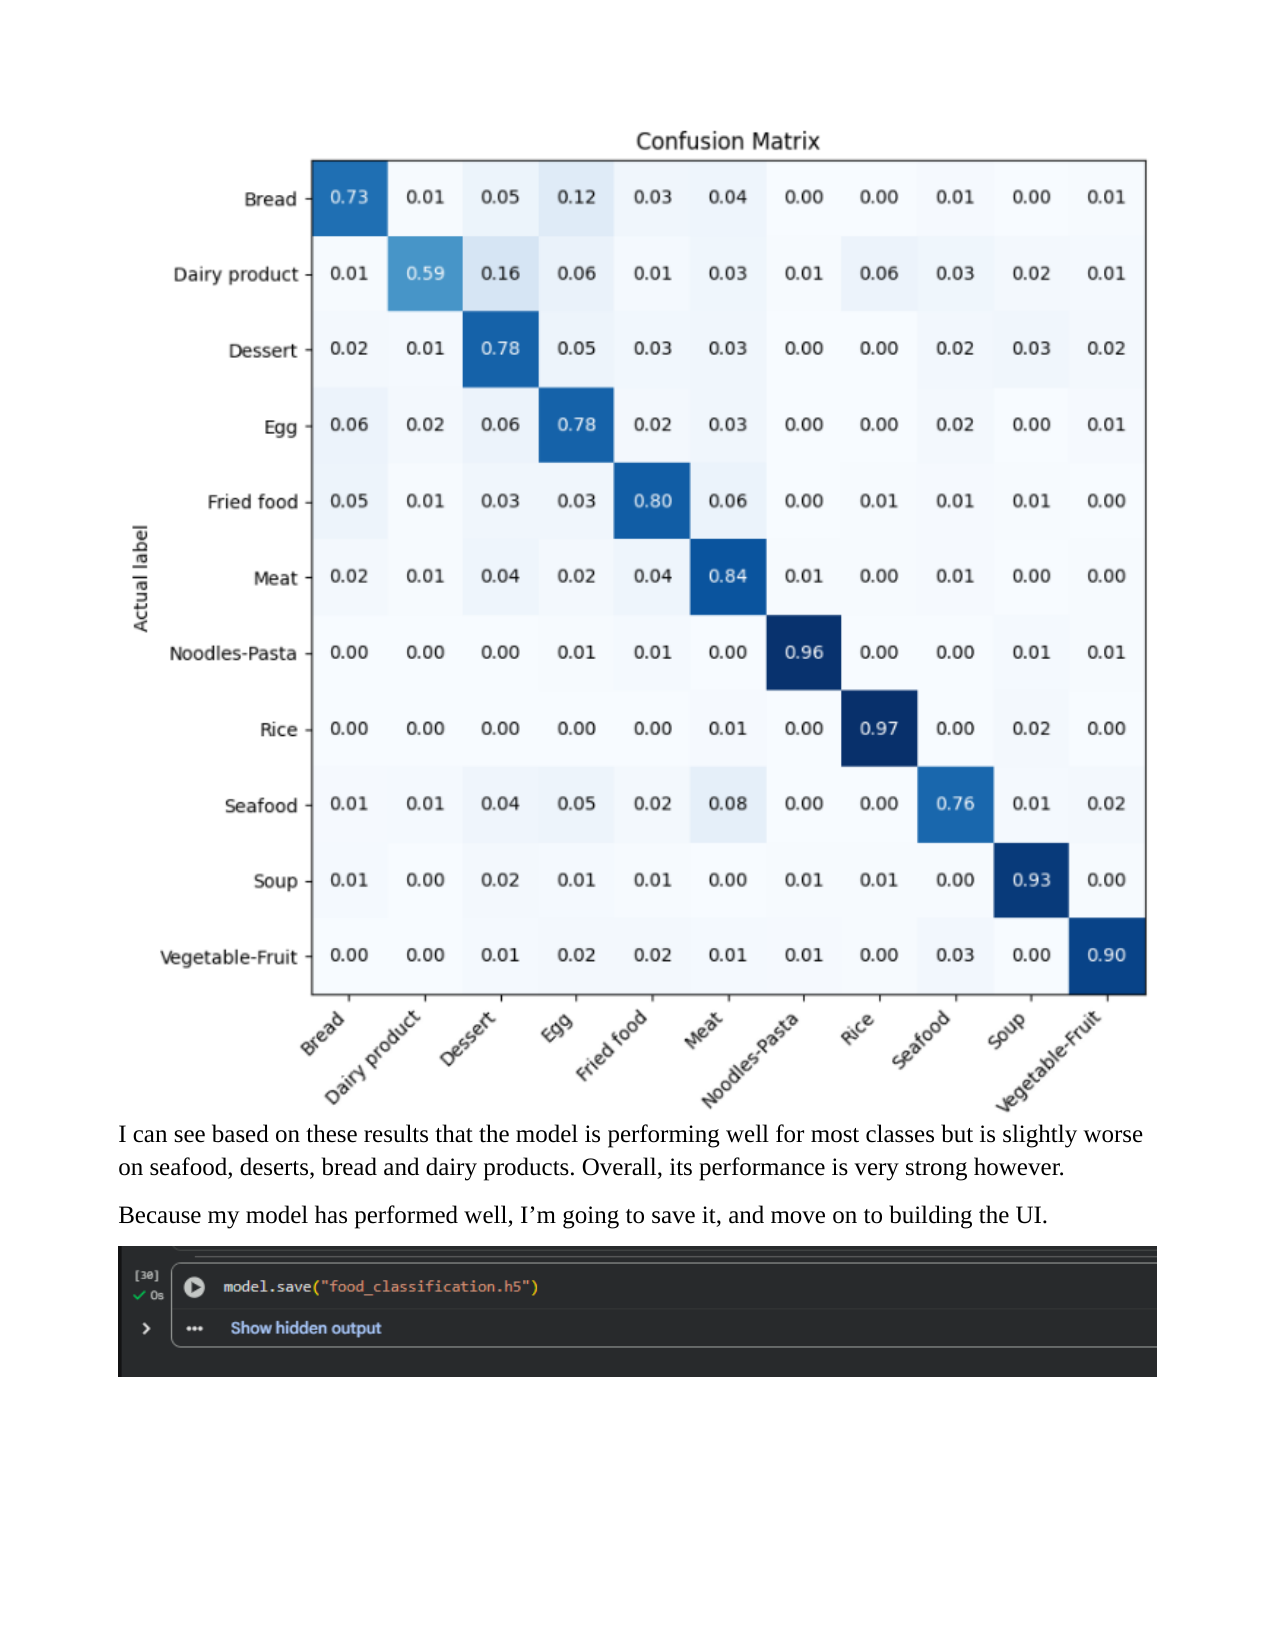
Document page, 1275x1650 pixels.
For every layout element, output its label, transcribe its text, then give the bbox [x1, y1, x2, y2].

picture [121, 118, 1154, 1115]
text Because my model has performed well, I’m going to save it, and move on to building the UI. [118, 1200, 1157, 1228]
picture [118, 1246, 1157, 1377]
text I can see based on these results that the model is performing well for most classes but is slightly worse on seafood, deserts, bread and dairy products. Overall, its performance is very strong however. [118, 118, 1157, 1181]
